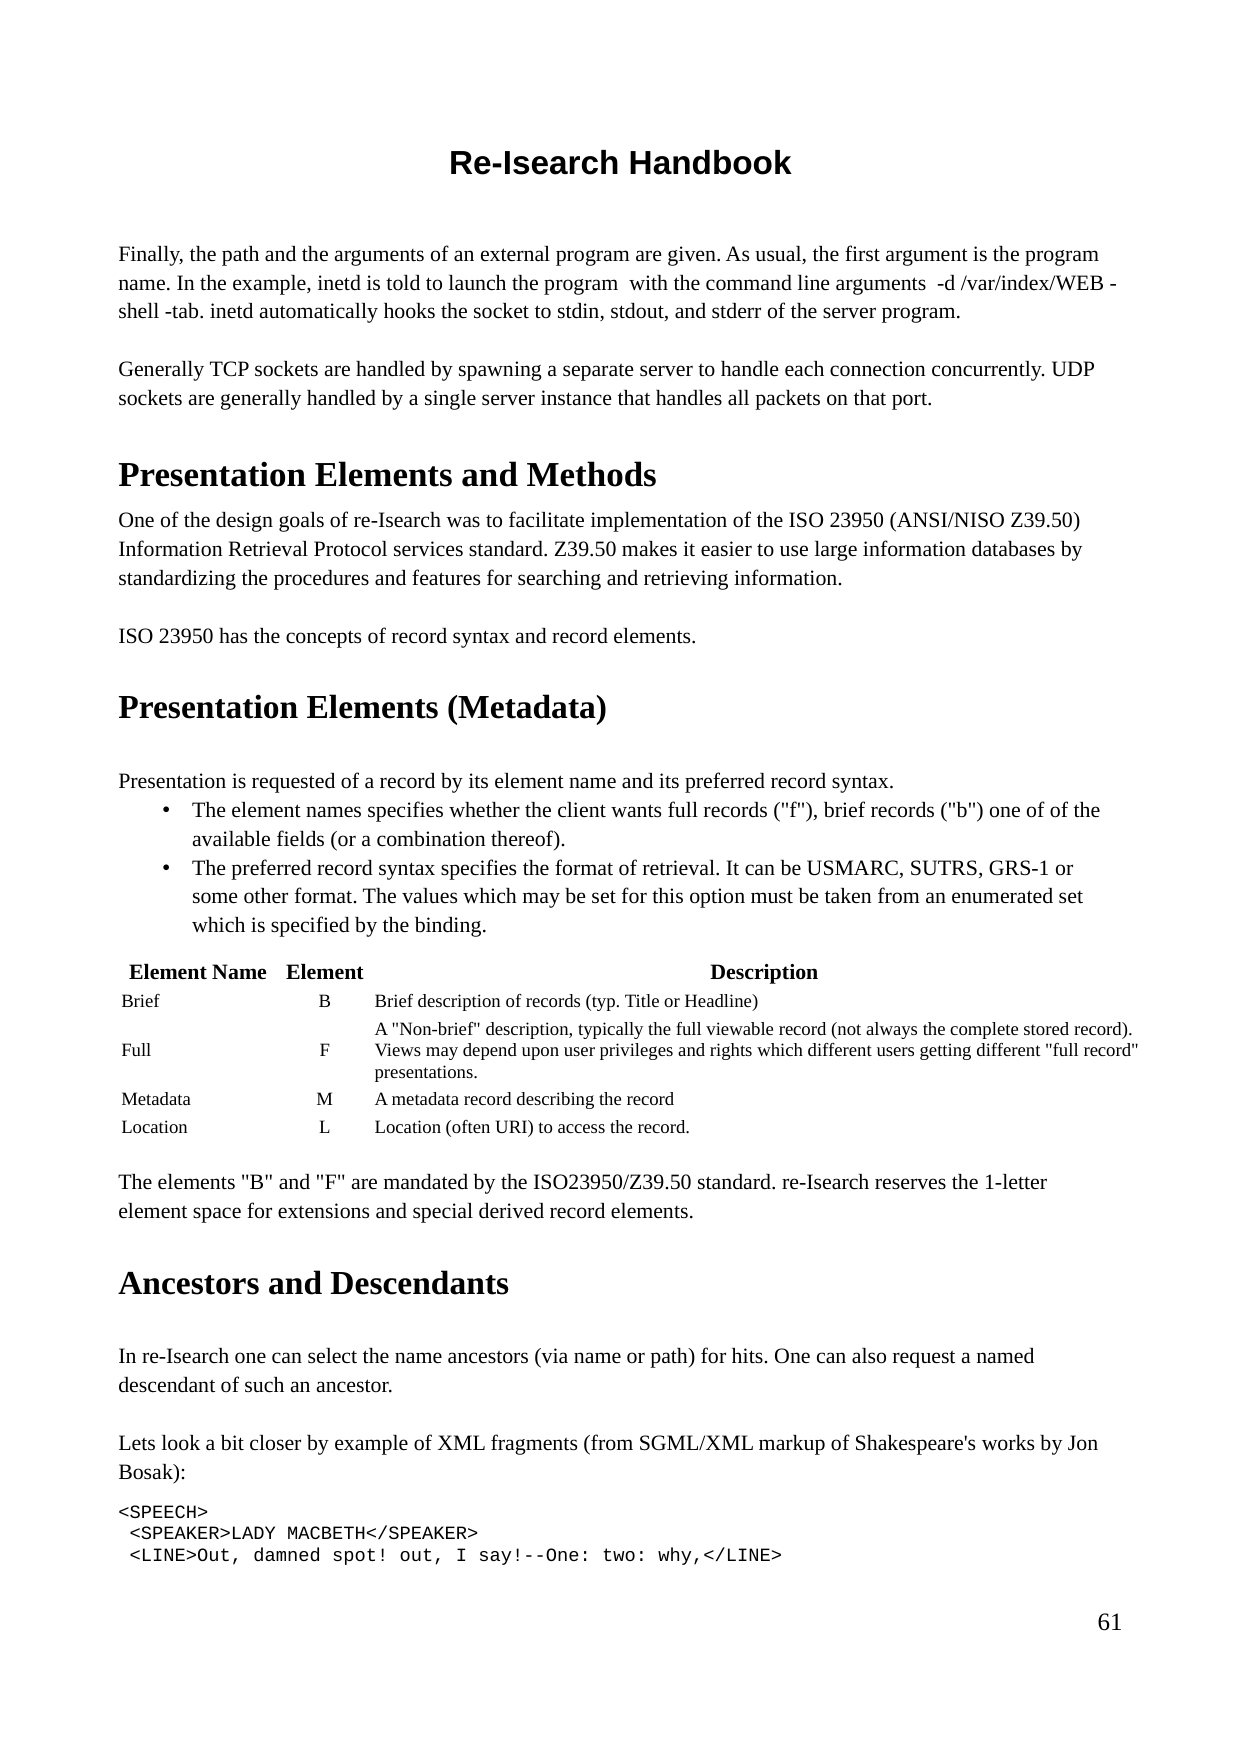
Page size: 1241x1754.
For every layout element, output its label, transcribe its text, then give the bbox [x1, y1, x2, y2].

table_cell L [278, 1113, 371, 1140]
text Finally, the path and the arguments of an external program are given. As usual, the first argument is the program name. In the example, inetd is told to launch the program with the command line arguments -d /var/index/WEB -shell -tab. inetd automatically hooks the socket to stdin, stdout, and stderr of the server program. [118, 241, 1122, 324]
table_cell A "Non-brief" description, typically the full viewable record (not always the complete stored record). Views may depend upon user privileges and rights which different users getting different "full record" presentations. [371, 1015, 1157, 1085]
text One of the design goals of re-Isearch was to facilitate implementation of the ISO 23950 (ANSI/NISO Z39.50) Information Retrieval Protocol services standard. Z39.50 makes it easier to use large information databases by standardizing the procedures and features for searching and retrieving information. [118, 507, 1122, 590]
table_cell Brief description of records (typ. Title or Headline) [371, 988, 1157, 1015]
table_cell F [278, 1015, 371, 1085]
text The elements "B" and "F" are mandated by the ISO23950/Z39.50 standard. re-Isearch reserves the 1-letter element space for extensions and special derived record elements. [118, 1140, 1122, 1223]
table_cell Metadata [118, 1085, 278, 1113]
subtitle Presentation Elements and Methods [118, 454, 1122, 494]
table_cell A metadata record describing the record [371, 1085, 1157, 1113]
table_cell Location (often URI) to access the record. [371, 1113, 1157, 1140]
table_cell B [278, 988, 371, 1015]
table_header Description [371, 956, 1157, 987]
text Lets look a bit closer by example of XML fragments (from SGML/XML markup of Shakespeare's works by Jon Bosak): [118, 1401, 1122, 1484]
text ISO 23950 has the concepts of record syntax and record elements. [118, 594, 1122, 648]
text <SPEAKER>LADY MACBETH</SPEAKER> [118, 1524, 1122, 1545]
text Presentation is requested of a record by its element name and its preferred record syntax. [118, 739, 1122, 793]
table_cell Full [118, 1015, 278, 1085]
table_cell Location [118, 1113, 278, 1140]
text <SPEECH> [118, 1503, 1122, 1524]
text Generally TCP sockets are handled by spawning a separate server to handle each connection concurrently. UDP sockets are generally handled by a single server instance that handles all packets on that port. [118, 356, 1122, 411]
text <LINE>Out, damned spot! out, I say!--One: two: why,</LINE> [118, 1545, 1122, 1567]
text In re-Isearch one can select the name ancestors (via name or path) for hits. One can also request a named descendant of such an ancestor. [118, 1314, 1122, 1397]
subtitle Presentation Elements (Metadata) [118, 688, 1122, 726]
table_cell Brief [118, 988, 278, 1015]
table_cell M [278, 1085, 371, 1113]
list The preferred record syntax specifies the format of retrieval. It can be USMARC, SUTRS, GRS-1 or some other format. The values which may be set for this option must be taken from an enumerated set which is specified by the binding. [162, 854, 1122, 938]
table_header Element Name [118, 956, 278, 987]
subtitle Ancestors and Descendants [118, 1263, 1122, 1302]
list The element names specifies whether the client wants full records ("f"), brief records ("b") one of of the available fields (or a combination thereof). [162, 797, 1122, 851]
table_header Element [278, 956, 371, 987]
